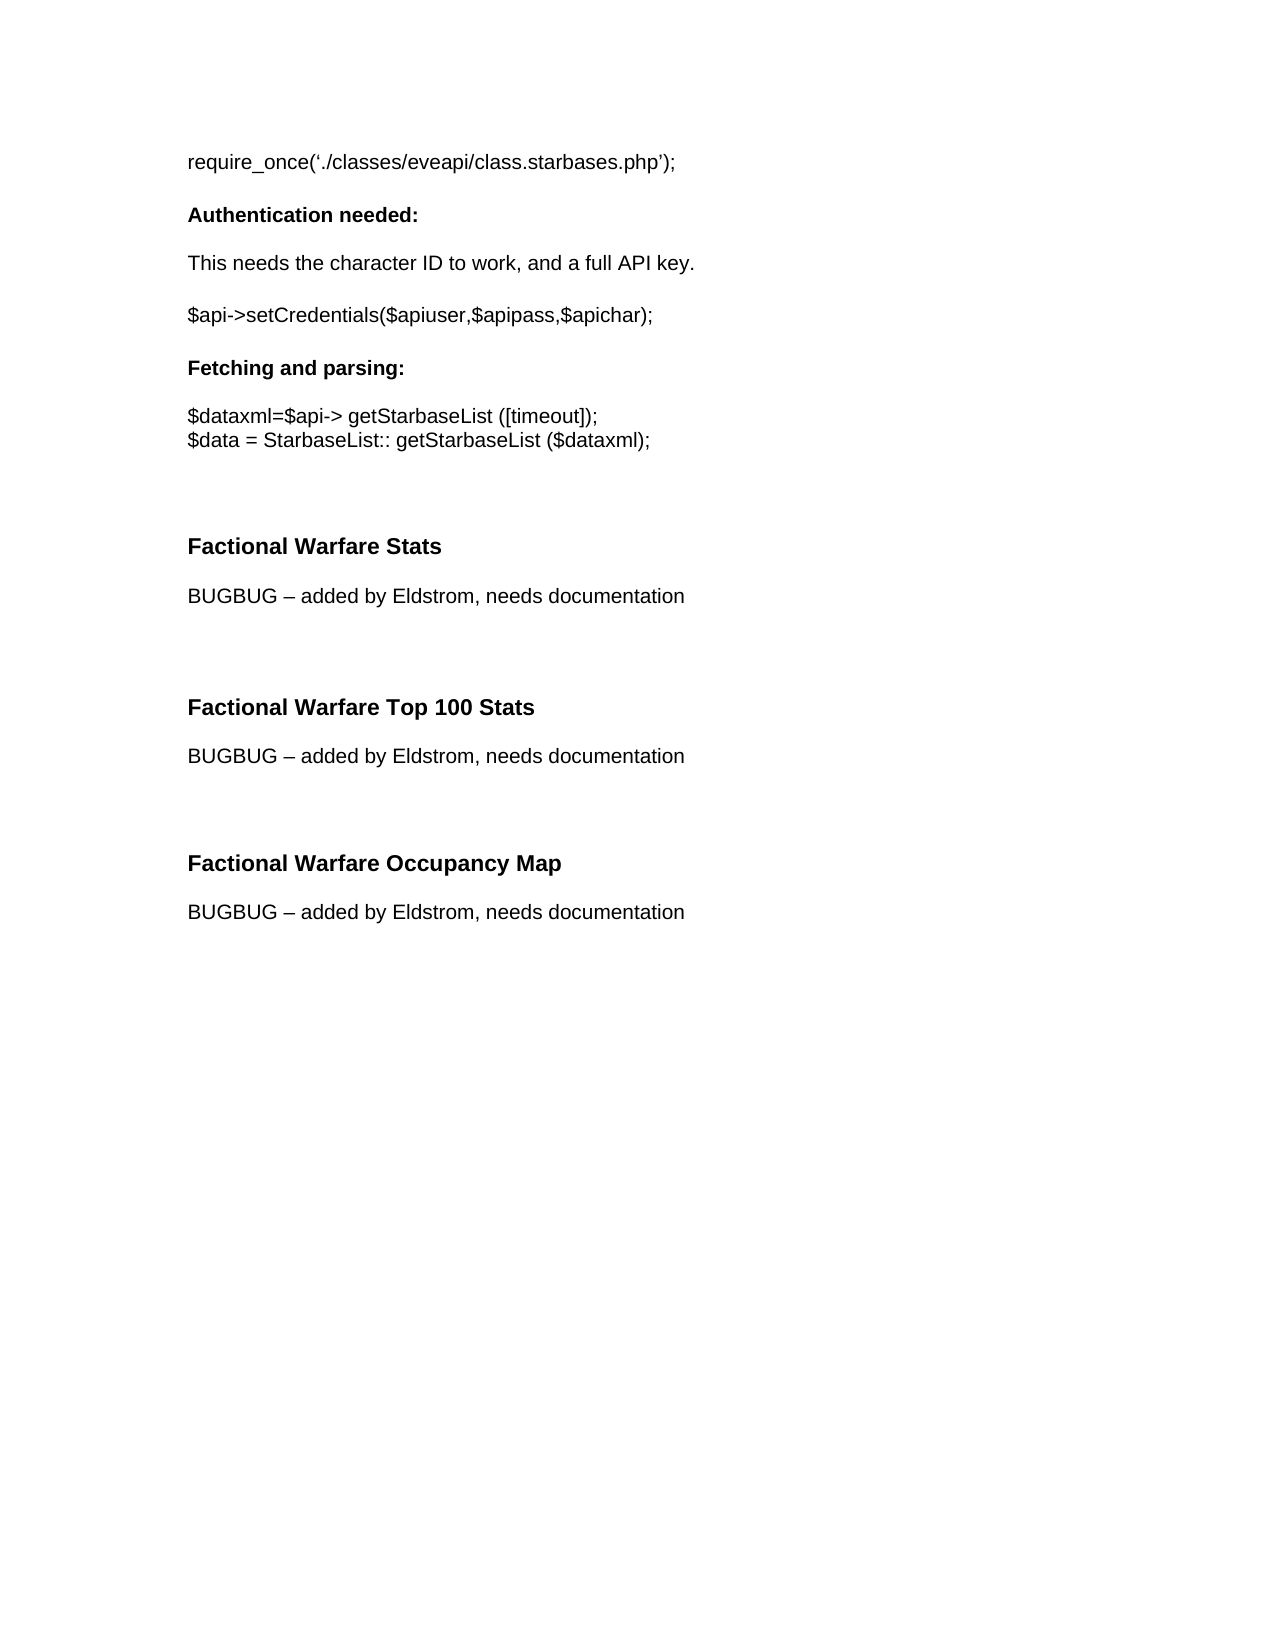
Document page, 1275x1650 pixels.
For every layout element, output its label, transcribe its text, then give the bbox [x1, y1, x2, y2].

text Factional Warfare Stats [187, 533, 1087, 560]
text This needs the character ID to work, and a full API key. [187, 251, 1087, 274]
text BUGBUG – added by Eldstrom, needs documentation [187, 744, 1087, 768]
text $data = StarbaseList:: getStarbaseList ($dataxml); [187, 428, 1087, 452]
text Factional Warfare Occupancy Map [187, 849, 1087, 876]
text Fetching and parsing: [187, 356, 1087, 380]
text require_once(‘./classes/eveapi/class.starbases.php’); [187, 150, 1087, 174]
text $api->setCredentials($apiuser,$apipass,$apichar); [187, 303, 1087, 327]
text Authentication needed: [187, 203, 1087, 227]
text Factional Warfare Top 100 Stats [187, 694, 1087, 720]
text $dataxml=$api-> getStarbaseList ([timeout]); [187, 404, 1087, 428]
text BUGBUG – added by Eldstrom, needs documentation [187, 584, 1087, 608]
text BUGBUG – added by Eldstrom, needs documentation [187, 900, 1087, 924]
